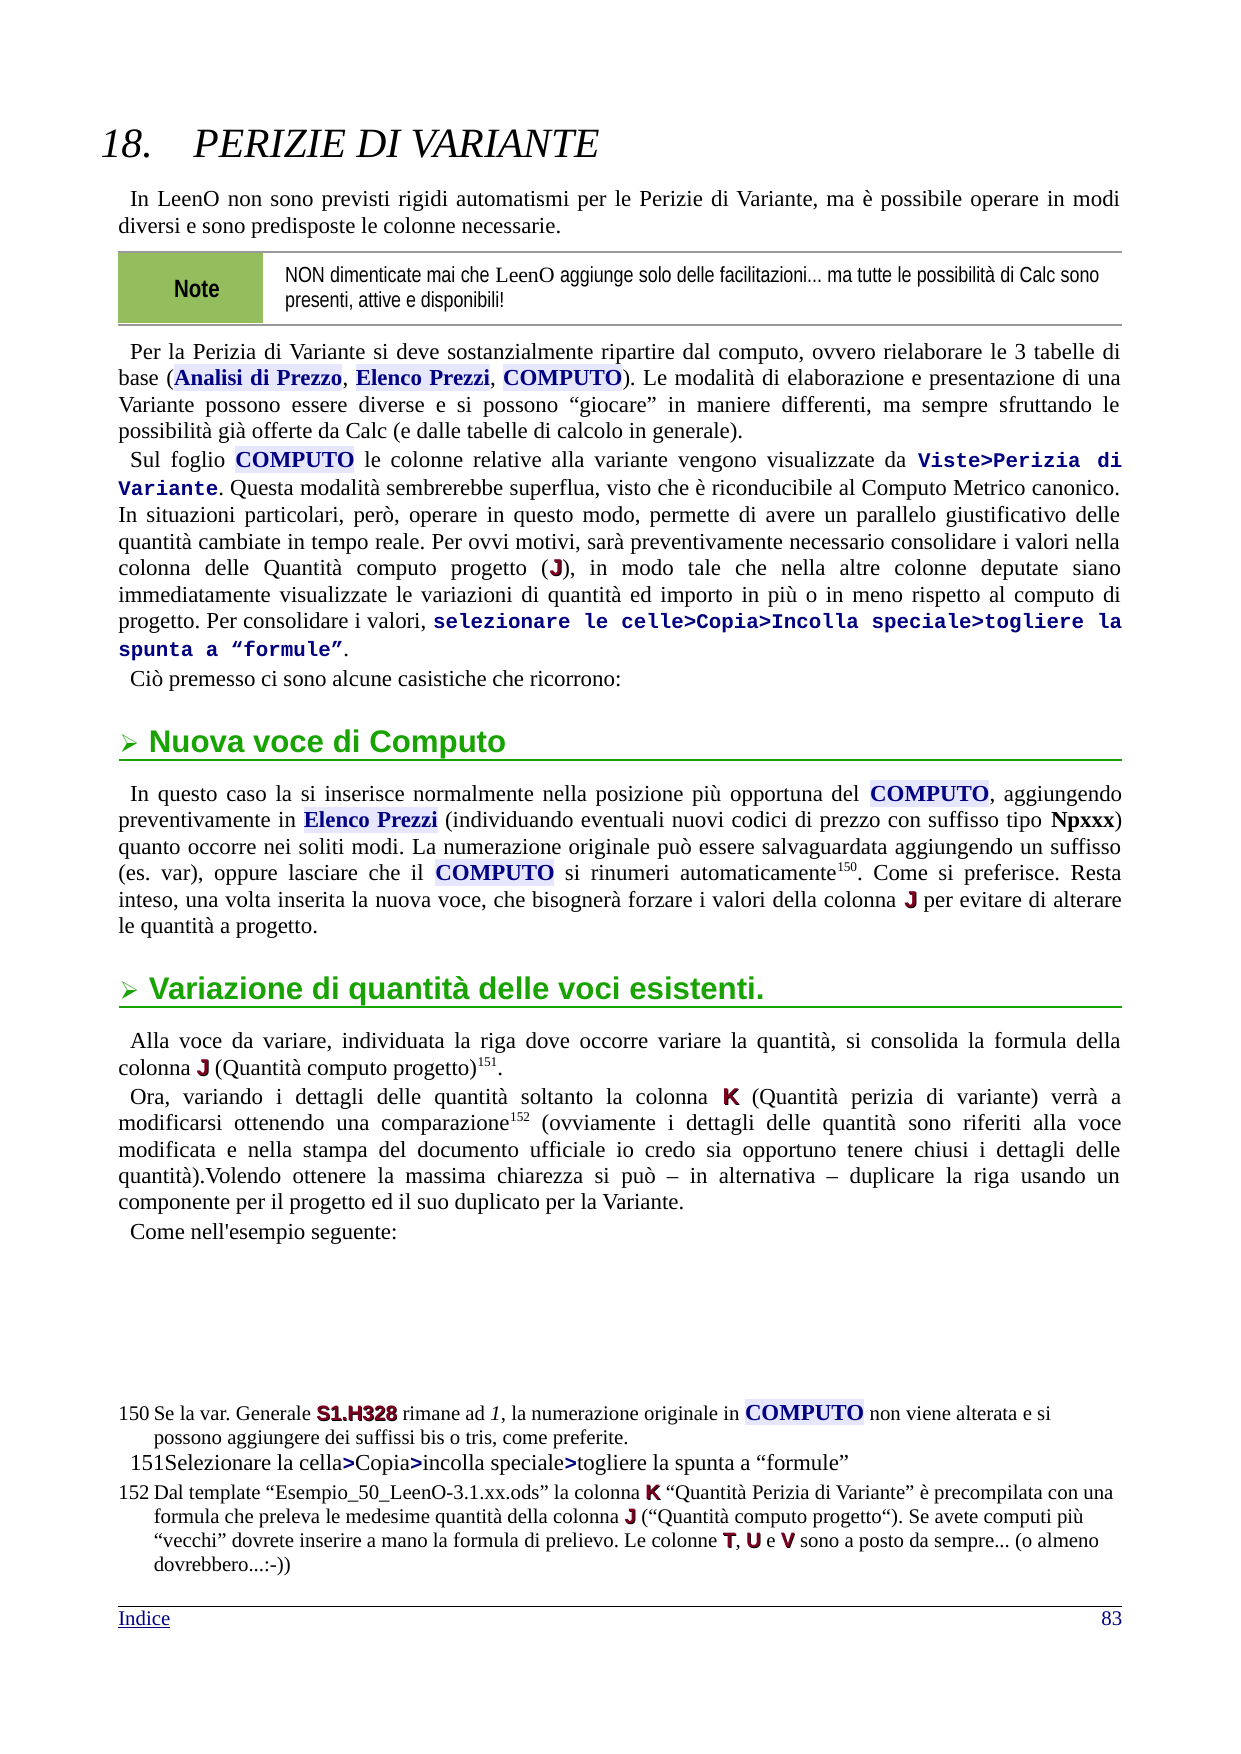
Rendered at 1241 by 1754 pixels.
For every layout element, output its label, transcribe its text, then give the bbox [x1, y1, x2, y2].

text In LeenO non sono previsti rigidi automatismi per le Perizie di Variante, ma è possibile operare in modi diversi e sono predisposte le colonne necessarie. [118, 186, 1122, 238]
subtitle Nuova voce di Computo [119, 723, 1122, 759]
text Sul foglio COMPUTO le colonne relative alla variante vengono visualizzate da Viste>Perizia di Variante. Questa modalità sembrerebbe superflua, visto che è riconducibile al Computo Metrico canonico. In situazioni particolari, però, operare in questo modo, permette di avere un parallelo giustificativo delle quantità cambiate in tempo reale. Per ovvi motivi, sarà preventivamente necessario consolidare i valori nella colonna delle Quantità computo progetto (J), in modo tale che nella altre colonne deputate siano immediatamente visualizzate le variazioni di quantità ed importo in più o in meno rispetto al computo di progetto. Per consolidare i valori, selezionare le celle>Copia>Incolla speciale>togliere la spunta a “formule”. [118, 446, 1122, 662]
table_header NON dimenticate mai che LeenO aggiunge solo delle facilitazioni... ma tutte le possibilità di Calc sono presenti, attive e disponibili! [264, 253, 1122, 323]
text Come nell'esempio seguente: [118, 1218, 1122, 1244]
subtitle PERIZIE DI VARIANTE [100, 118, 1122, 166]
text In questo caso la si inserisce normalmente nella posizione più opportuna del COMPUTO, aggiungendo preventivamente in Elenco Prezzi (individuando eventuali nuovi codici di prezzo con suffisso tipo Npxxx) quanto occorre nei soliti modi. La numerazione originale può essere salvaguardata aggiungendo un suffisso (es. var), oppure lasciare che il COMPUTO si rinumeri automaticamente. Come si preferisce. Resta inteso, una volta inserita la nuova voce, che bisognerà forzare i valori della colonna J per evitare di alterare le quantità a progetto. [118, 780, 1122, 938]
text Ora, variando i dettagli delle quantità soltanto la colonna K (Quantità perizia di variante) verrà a modificarsi ottenendo una comparazione (ovviamente i dettagli delle quantità sono riferiti alla voce modificata e nella stampa del documento ufficiale io credo sia opportuno tenere chiusi i dettagli delle quantità).Volendo ottenere la massima chiarezza si può – in alternativa – duplicare la riga usando un componente per il progetto ed il suo duplicato per la Variante. [118, 1083, 1122, 1215]
text Selezionare la cella>Copia>incolla speciale>togliere la spunta a “formule” [118, 1449, 1122, 1477]
text Alla voce da variare, individuata la riga dove occorre variare la quantità, si consolida la formula della colonna J (Quantità computo progetto). [118, 1027, 1122, 1080]
subtitle Variazione di quantità delle voci esistenti. [119, 970, 1122, 1006]
text Dal template “Esempio_50_LeenO-3.1.xx.ods” la colonna K “Quantità Perizia di Variante” è precompilata con una formula che preleva le medesime quantità della colonna J (“Quantità computo progetto“). Se avete computi più “vecchi” dovrete inserire a mano la formula di prelievo. Le colonne T, U e V sono a posto da sempre... (o almeno dovrebbero...:-)) [118, 1480, 1122, 1576]
table_header Note [118, 253, 263, 323]
text Per la Perizia di Variante si deve sostanzialmente ripartire dal computo, ovvero rielaborare le 3 tabelle di base (Analisi di Prezzo, Elenco Prezzi, COMPUTO). Le modalità di elaborazione e presentazione di una Variante possono essere diverse e si possono “giocare” in maniere differenti, ma sempre sfruttando le possibilità già offerte da Calc (e dalle tabelle di calcolo in generale). [118, 338, 1122, 443]
text Ciò premesso ci sono alcune casistiche che ricorrono: [118, 665, 1122, 691]
text Se la var. Generale S1.H328 rimane ad 1, la numerazione originale in COMPUTO non viene alterata e si possono aggiungere dei suffissi bis o tris, come preferite. [118, 1399, 1122, 1449]
